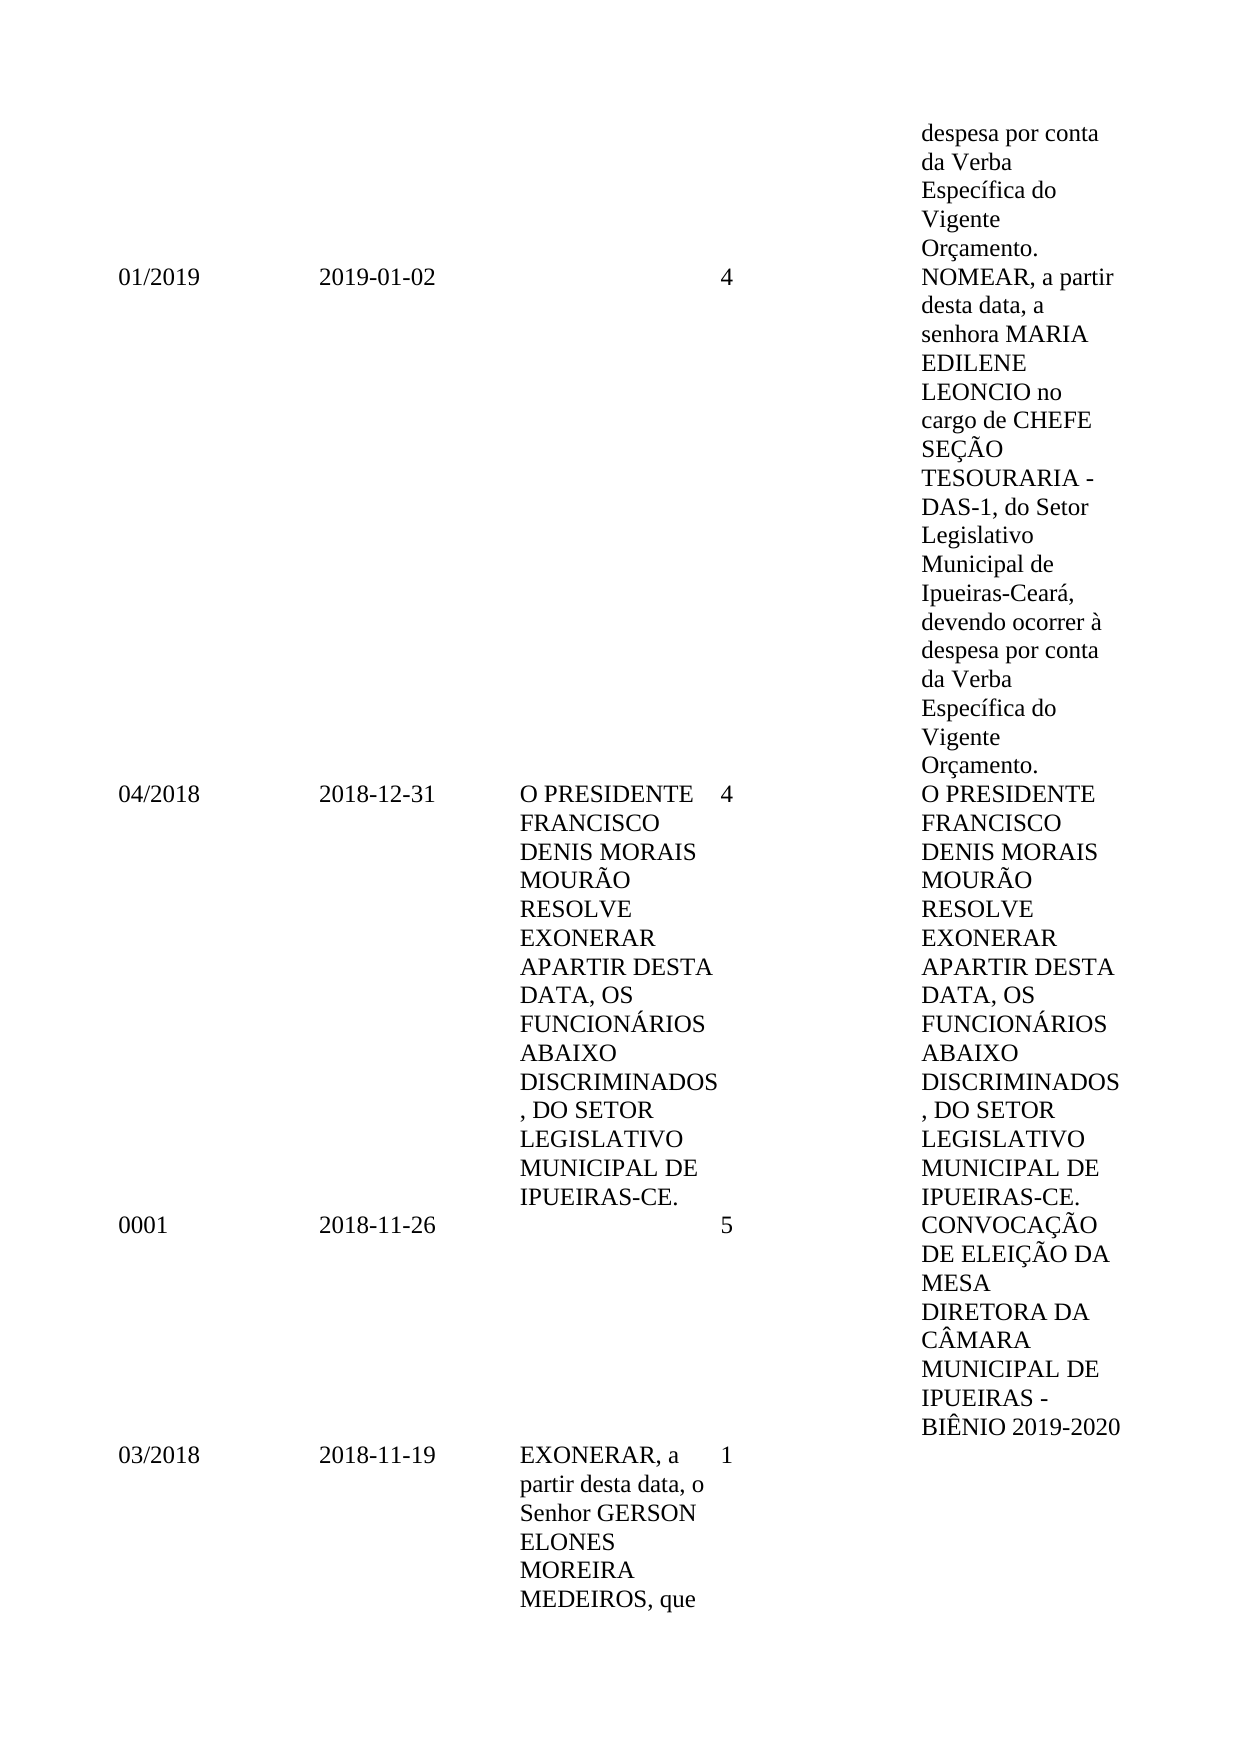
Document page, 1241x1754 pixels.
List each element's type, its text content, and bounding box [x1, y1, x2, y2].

table_cell [118, 118, 319, 262]
table_cell NOMEAR, a partir desta data, a senhora MARIA EDILENE LEONCIO no cargo de CHEFE SEÇÃO TESOURARIA - DAS-1, do Setor Legislativo Municipal de Ipueiras-Ceará, devendo ocorrer à despesa por conta da Verba Específica do Vigente Orçamento. [921, 262, 1122, 779]
table_cell 01/2019 [118, 262, 319, 779]
table_cell 5 [720, 1211, 921, 1441]
table_cell 0001 [118, 1211, 319, 1441]
table_cell 4 [720, 262, 921, 779]
table_cell [921, 1441, 1122, 1613]
table_cell [520, 262, 720, 779]
table_cell [319, 118, 519, 262]
table_cell 2019-01-02 [319, 262, 519, 779]
table_cell [720, 118, 921, 262]
table_cell 2018-11-19 [319, 1441, 519, 1613]
table_cell EXONERAR, a partir desta data, o Senhor GERSON ELONES MOREIRA MEDEIROS, que [520, 1441, 720, 1613]
table_cell O PRESIDENTE FRANCISCO DENIS MORAIS MOURÃO RESOLVE EXONERAR APARTIR DESTA DATA, OS FUNCIONÁRIOS ABAIXO DISCRIMINADOS, DO SETOR LEGISLATIVO MUNICIPAL DE IPUEIRAS-CE. [921, 779, 1122, 1211]
table_cell 03/2018 [118, 1441, 319, 1613]
table_cell 04/2018 [118, 779, 319, 1211]
table_cell despesa por conta da Verba Específica do Vigente Orçamento. [921, 118, 1122, 262]
table_cell [520, 118, 720, 262]
table_cell 2018-12-31 [319, 779, 519, 1211]
table_cell 4 [720, 779, 921, 1211]
table_cell 1 [720, 1441, 921, 1613]
table_cell 2018-11-26 [319, 1211, 519, 1441]
table_cell CONVOCAÇÃO DE ELEIÇÃO DA MESA DIRETORA DA CÂMARA MUNICIPAL DE IPUEIRAS - BIÊNIO 2019-2020 [921, 1211, 1122, 1441]
table_cell O PRESIDENTE FRANCISCO DENIS MORAIS MOURÃO RESOLVE EXONERAR APARTIR DESTA DATA, OS FUNCIONÁRIOS ABAIXO DISCRIMINADOS, DO SETOR LEGISLATIVO MUNICIPAL DE IPUEIRAS-CE. [520, 779, 720, 1211]
table_cell [520, 1211, 720, 1441]
